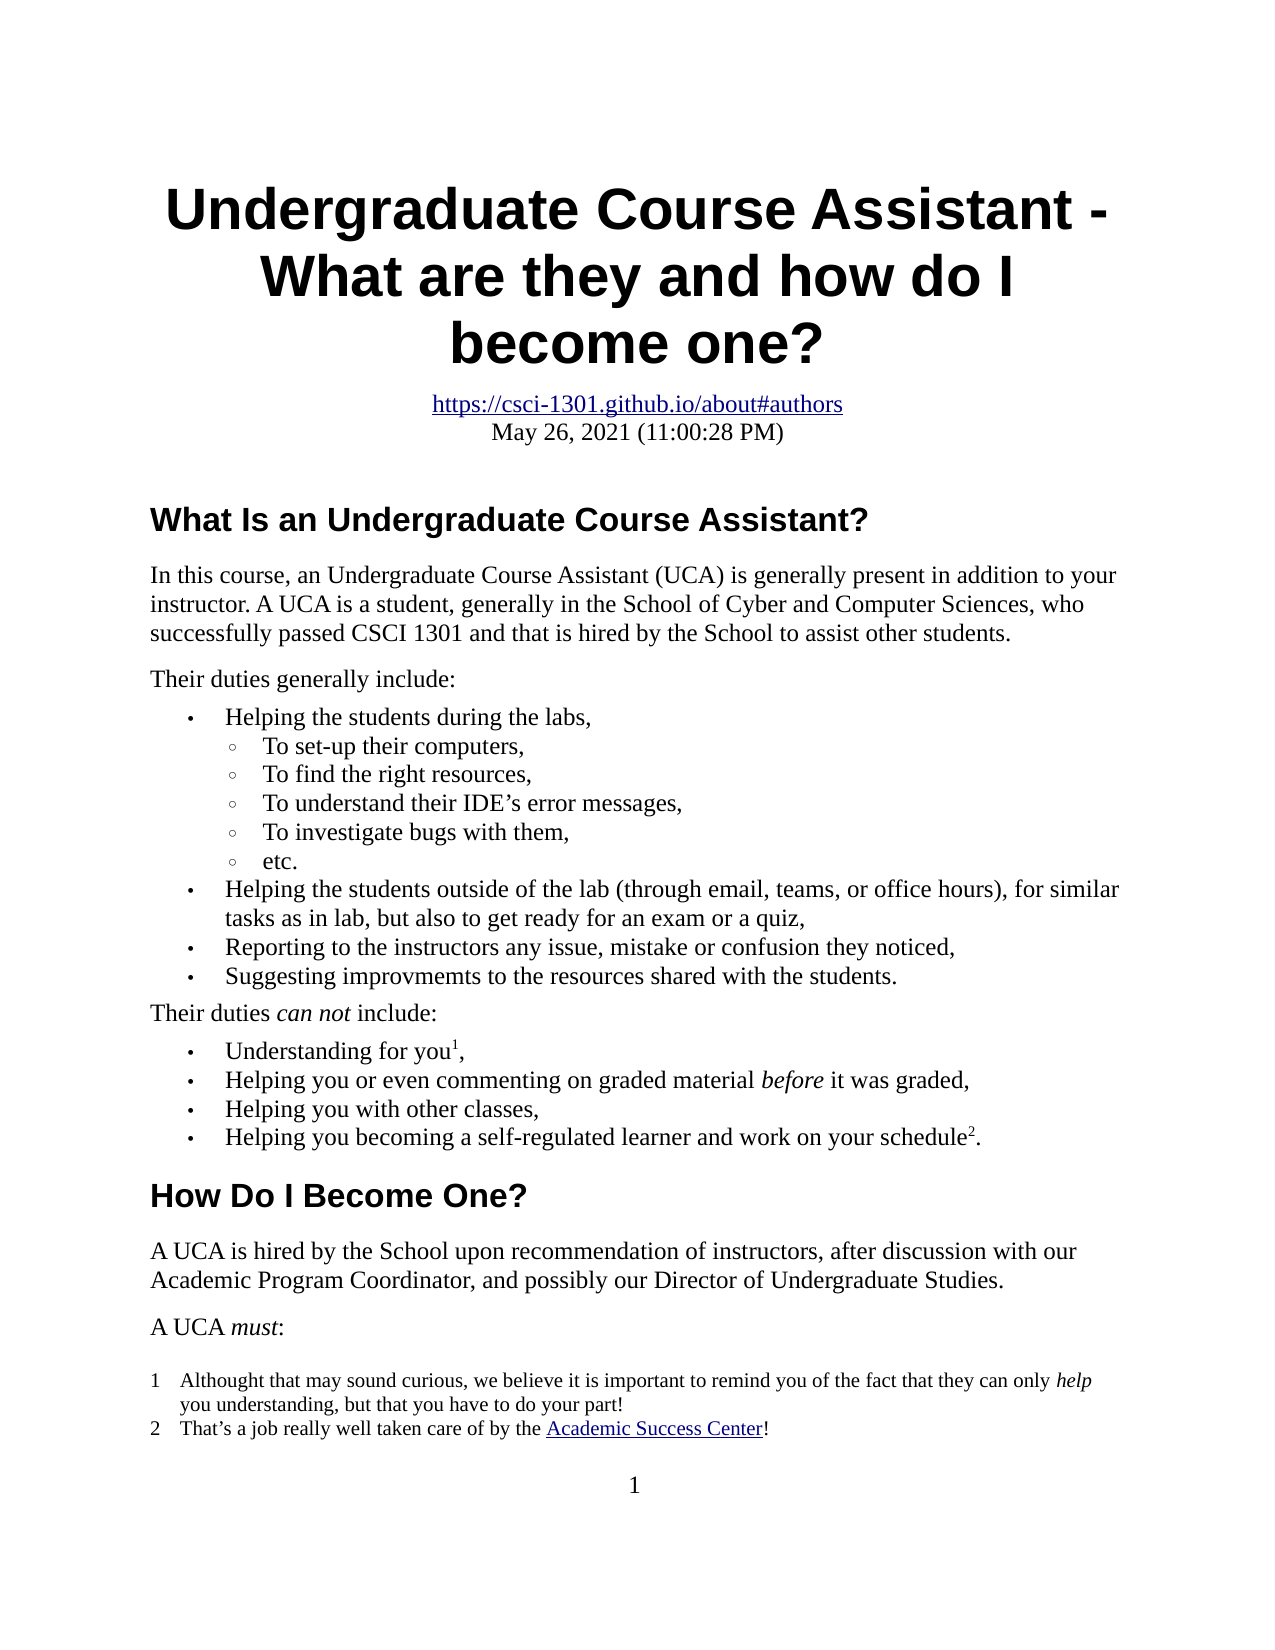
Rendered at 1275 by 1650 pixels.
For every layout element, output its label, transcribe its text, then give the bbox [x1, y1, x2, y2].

text A UCA must: [150, 1312, 1125, 1340]
text In this course, an Undergraduate Course Assistant (UCA) is generally present in addition to your instructor. A UCA is a student, generally in the School of Cyber and Computer Sciences, who successfully passed CSCI 1301 and that is hired by the School to assist other students. [150, 560, 1125, 646]
list Helping the students outside of the lab (through email, teams, or office hours), for similar tasks as in lab, but also to get ready for an exam or a quiz, [187, 874, 1125, 932]
list Understanding for you, [187, 1036, 1125, 1065]
list To find the right resources, [225, 759, 1125, 788]
text May 26, 2021 (11:00:28 PM) [150, 417, 1125, 446]
title Undergraduate Course Assistant - What are they and how do I become one? [150, 175, 1125, 376]
list Althought that may sound curious, we believe it is important to remind you of the fact that they can only help you understanding, but that you have to do your part! [150, 1368, 1125, 1416]
list etc. [225, 846, 1125, 874]
list To investigate bugs with them, [225, 817, 1125, 846]
text Their duties generally include: [150, 664, 1125, 693]
list Helping you or even commenting on graded material before it was graded, [187, 1065, 1125, 1094]
list Reporting to the instructors any issue, mistake or confusion they noticed, [187, 932, 1125, 961]
list Helping you with other classes, [187, 1094, 1125, 1122]
text Their duties can not include: [150, 998, 1125, 1027]
list Helping the students during the labs, [187, 702, 1125, 731]
list To set-up their computers, [225, 731, 1125, 759]
list Helping you becoming a self-regulated learner and work on your schedule. [187, 1122, 1125, 1151]
subtitle How Do I Become One? [150, 1176, 1125, 1215]
text A UCA is hired by the School upon recommendation of instructors, after discussion with our Academic Program Coordinator, and possibly our Director of Undergraduate Studies. [150, 1236, 1125, 1294]
text https://csci-1301.github.io/about#authors [150, 389, 1125, 417]
subtitle What Is an Undergraduate Course Assistant? [150, 500, 1125, 539]
list That’s a job really well taken care of by the Academic Success Center! [150, 1416, 1125, 1440]
list To understand their IDE’s error messages, [225, 788, 1125, 817]
list Suggesting improvmemts to the resources shared with the students. [187, 961, 1125, 989]
